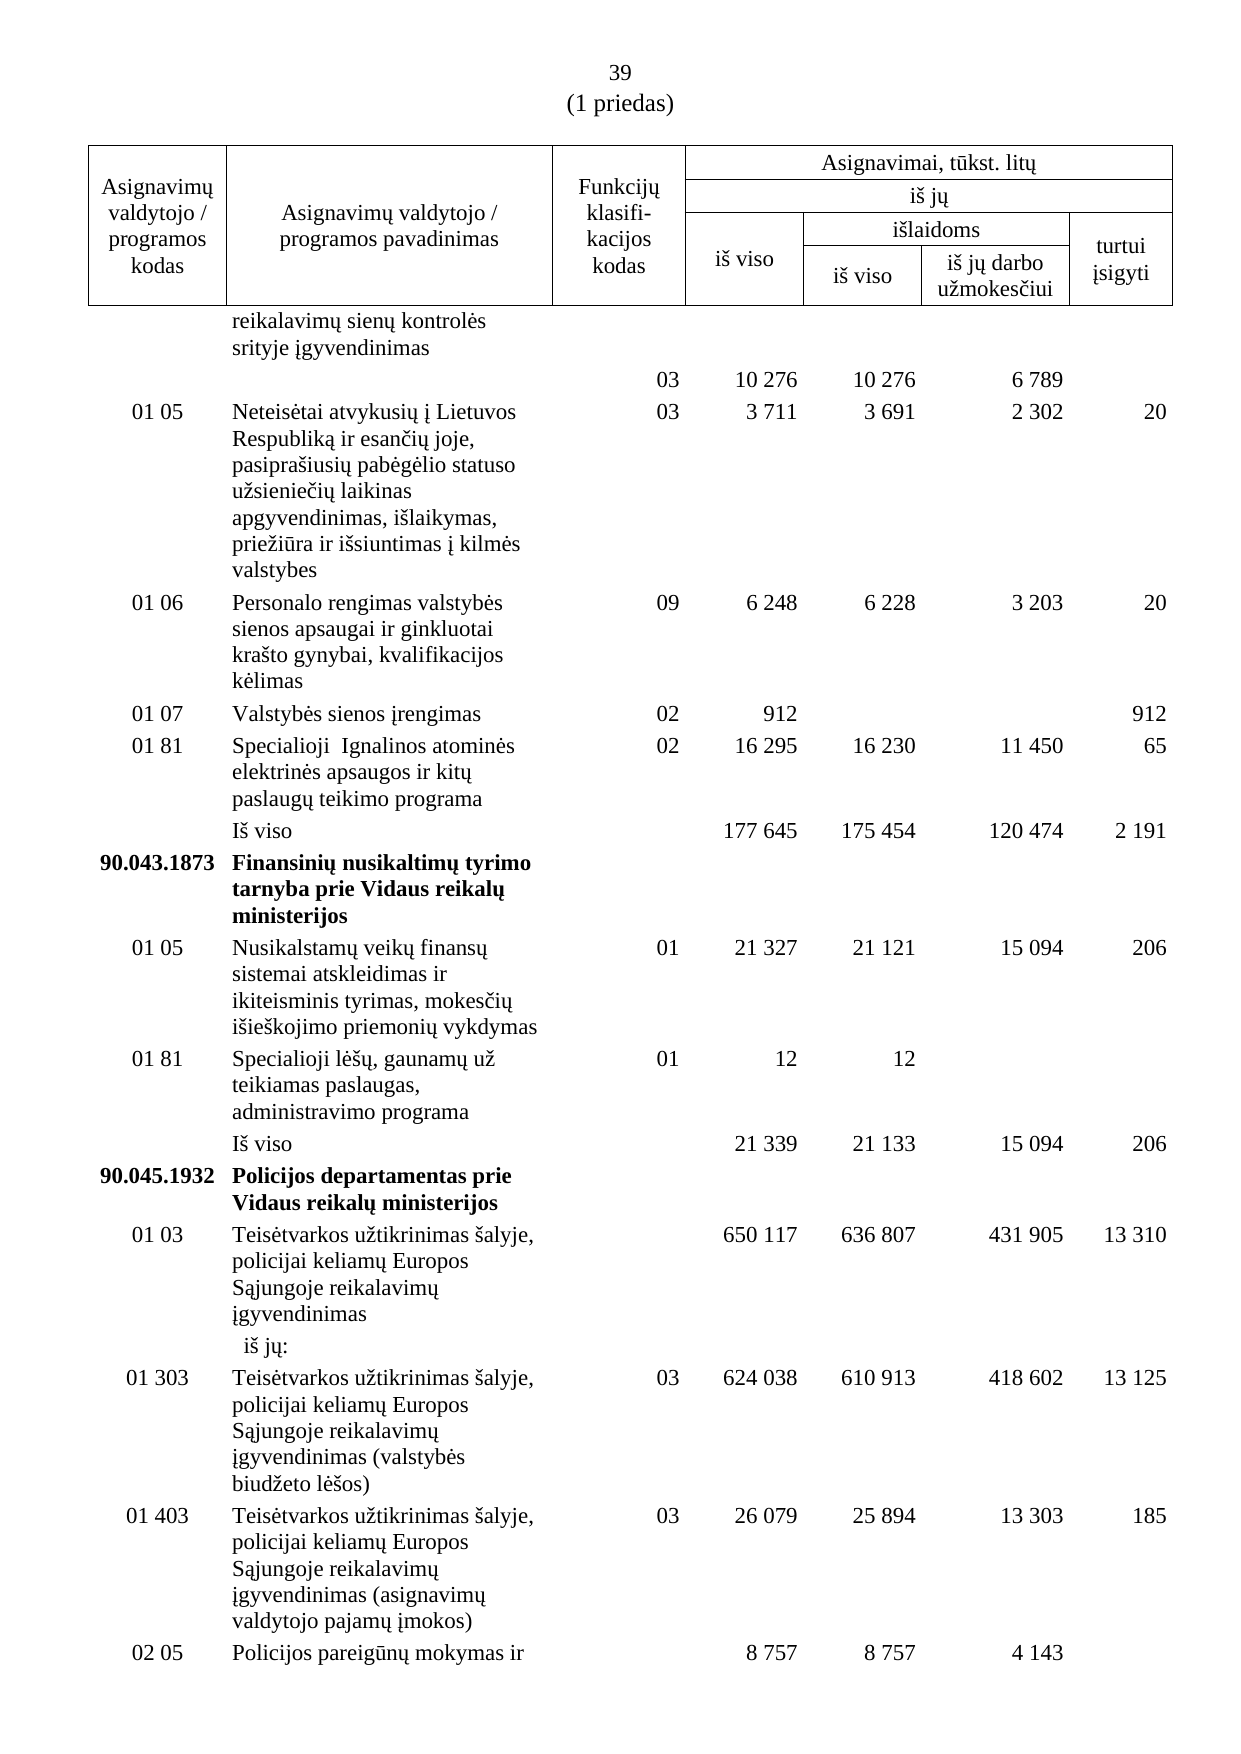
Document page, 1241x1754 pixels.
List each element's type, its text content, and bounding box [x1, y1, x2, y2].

table_cell 21 121 [803, 931, 921, 1042]
table_cell [1069, 1637, 1172, 1669]
table_cell Nusikalstamų veikų finansų sistemai atskleidimas ir ikiteisminis tyrimas, mokesčių išieškojimo priemonių vykdymas [226, 931, 552, 1042]
table_cell Policijos pareigūnų mokymas ir [226, 1637, 552, 1669]
table_cell 02 05 [89, 1637, 226, 1669]
table_cell išlaidoms [804, 213, 1069, 245]
table_cell [553, 306, 685, 363]
table_cell 90.043.1873 [89, 846, 226, 931]
table_cell 610 913 [803, 1361, 921, 1499]
table_cell 21 327 [685, 931, 803, 1042]
table_cell turtui įsigyti [1070, 213, 1172, 304]
table_cell [803, 846, 921, 931]
table_cell 4 143 [921, 1637, 1069, 1669]
table_cell 02 [553, 697, 685, 729]
table_cell Personalo rengimas valstybės sienos apsaugai ir ginkluotai krašto gynybai, kvalifikacijos kėlimas [226, 586, 552, 697]
table_cell 6 248 [685, 586, 803, 697]
table_cell [89, 1329, 226, 1361]
table_cell 01 05 [89, 395, 226, 586]
table_cell 175 454 [803, 814, 921, 846]
table_cell 03 [553, 395, 685, 586]
table_cell 12 [803, 1042, 921, 1127]
table_cell 21 339 [685, 1127, 803, 1159]
table_cell reikalavimų sienų kontrolės srityje įgyvendinimas [226, 306, 552, 363]
table_cell [553, 814, 685, 846]
table_cell [1069, 306, 1172, 363]
table_cell [89, 306, 226, 363]
table_cell 11 450 [921, 729, 1069, 814]
table_cell [89, 1127, 226, 1159]
table_cell [921, 1159, 1069, 1218]
table_header Asignavimai, tūkst. litų [686, 146, 1172, 178]
table_cell 15 094 [921, 931, 1069, 1042]
table_header Funkcijų klasifi- kacijos kodas [553, 146, 685, 304]
table_cell 13 125 [1069, 1361, 1172, 1499]
table_cell 206 [1069, 931, 1172, 1042]
table_cell 15 094 [921, 1127, 1069, 1159]
table_cell 16 230 [803, 729, 921, 814]
table_cell [553, 1159, 685, 1218]
table_cell [1069, 846, 1172, 931]
table_cell 03 [553, 1499, 685, 1637]
table_cell 01 03 [89, 1218, 226, 1329]
table_cell Neteisėtai atvykusių į Lietuvos Respubliką ir esančių joje, pasiprašiusių pabėgėlio statuso užsieniečių laikinas apgyvendinimas, išlaikymas, priežiūra ir išsiuntimas į kilmės valstybes [226, 395, 552, 586]
table_cell 01 07 [89, 697, 226, 729]
table_cell 636 807 [803, 1218, 921, 1329]
table_cell Iš viso [226, 814, 552, 846]
table_cell [89, 363, 226, 395]
table_cell Specialioji Ignalinos atominės elektrinės apsaugos ir kitų paslaugų teikimo programa [226, 729, 552, 814]
table_cell Iš viso [226, 1127, 552, 1159]
table_cell 03 [553, 363, 685, 395]
table_cell 3 711 [685, 395, 803, 586]
table_cell 10 276 [803, 363, 921, 395]
table_cell 01 303 [89, 1361, 226, 1499]
table_cell 8 757 [803, 1637, 921, 1669]
table_cell 6 228 [803, 586, 921, 697]
table_cell 65 [1069, 729, 1172, 814]
table_cell [226, 363, 552, 395]
table_cell 185 [1069, 1499, 1172, 1637]
table_cell 12 [685, 1042, 803, 1127]
table_cell 6 789 [921, 363, 1069, 395]
table_cell 90.045.1932 [89, 1159, 226, 1218]
table_cell [1069, 363, 1172, 395]
table_header Asignavimų valdytojo / programos kodas [89, 146, 226, 304]
table_cell [921, 846, 1069, 931]
table_cell [553, 1329, 685, 1361]
table_cell [1069, 1329, 1172, 1361]
table_cell 01 [553, 931, 685, 1042]
table_cell [803, 1329, 921, 1361]
table_cell 20 [1069, 586, 1172, 697]
table_cell 03 [553, 1361, 685, 1499]
table_cell 01 05 [89, 931, 226, 1042]
table_cell [553, 1218, 685, 1329]
table_cell 21 133 [803, 1127, 921, 1159]
table_cell 20 [1069, 395, 1172, 586]
table_cell 2 302 [921, 395, 1069, 586]
table_cell 25 894 [803, 1499, 921, 1637]
table_cell [685, 1159, 803, 1218]
table_cell iš jų: [226, 1329, 552, 1361]
table_cell [1069, 1042, 1172, 1127]
table_cell 120 474 [921, 814, 1069, 846]
table_cell [921, 1329, 1069, 1361]
table_cell Finansinių nusikaltimų tyrimo tarnyba prie Vidaus reikalų ministerijos [226, 846, 552, 931]
table_cell [553, 1127, 685, 1159]
table_cell 26 079 [685, 1499, 803, 1637]
table_cell 206 [1069, 1127, 1172, 1159]
table_cell 912 [1069, 697, 1172, 729]
table_cell [89, 814, 226, 846]
table_cell Policijos departamentas prie Vidaus reikalų ministerijos [226, 1159, 552, 1218]
table_cell [685, 1329, 803, 1361]
table_cell Specialioji lėšų, gaunamų už teikiamas paslaugas, administravimo programa [226, 1042, 552, 1127]
table_cell 01 [553, 1042, 685, 1127]
table_cell 10 276 [685, 363, 803, 395]
table_cell Teisėtvarkos užtikrinimas šalyje, policijai keliamų Europos Sąjungoje reikalavimų įgyvendinimas [226, 1218, 552, 1329]
table_cell iš viso [686, 213, 803, 304]
table_cell 3 203 [921, 586, 1069, 697]
table_cell [803, 697, 921, 729]
table_cell 3 691 [803, 395, 921, 586]
table_cell 418 602 [921, 1361, 1069, 1499]
table_cell Teisėtvarkos užtikrinimas šalyje, policijai keliamų Europos Sąjungoje reikalavimų įgyvendinimas (valstybės biudžeto lėšos) [226, 1361, 552, 1499]
table_cell [803, 306, 921, 363]
table_cell Teisėtvarkos užtikrinimas šalyje, policijai keliamų Europos Sąjungoje reikalavimų įgyvendinimas (asignavimų valdytojo pajamų įmokos) [226, 1499, 552, 1637]
table_cell [921, 1042, 1069, 1127]
table_cell 01 06 [89, 586, 226, 697]
table_cell 02 [553, 729, 685, 814]
table_cell 16 295 [685, 729, 803, 814]
table_cell 912 [685, 697, 803, 729]
table_cell 09 [553, 586, 685, 697]
table_cell 01 81 [89, 1042, 226, 1127]
table_cell [1069, 1159, 1172, 1218]
table_cell [921, 306, 1069, 363]
table_cell [803, 1159, 921, 1218]
table_cell 431 905 [921, 1218, 1069, 1329]
table_cell [685, 306, 803, 363]
table_header Asignavimų valdytojo / programos pavadinimas [227, 146, 552, 304]
table_cell 624 038 [685, 1361, 803, 1499]
table_cell [553, 846, 685, 931]
table_cell 01 403 [89, 1499, 226, 1637]
table_cell 2 191 [1069, 814, 1172, 846]
table_cell iš viso [804, 246, 921, 304]
table_cell 01 81 [89, 729, 226, 814]
table_cell 650 117 [685, 1218, 803, 1329]
table_cell 13 310 [1069, 1218, 1172, 1329]
table_cell 8 757 [685, 1637, 803, 1669]
table_cell Valstybės sienos įrengimas [226, 697, 552, 729]
table_cell iš jų darbo užmokesčiui [922, 246, 1069, 304]
table_cell [553, 1637, 685, 1669]
table_cell 13 303 [921, 1499, 1069, 1637]
table_cell [685, 846, 803, 931]
table_cell 177 645 [685, 814, 803, 846]
table_cell iš jų [686, 180, 1172, 212]
table_cell [921, 697, 1069, 729]
